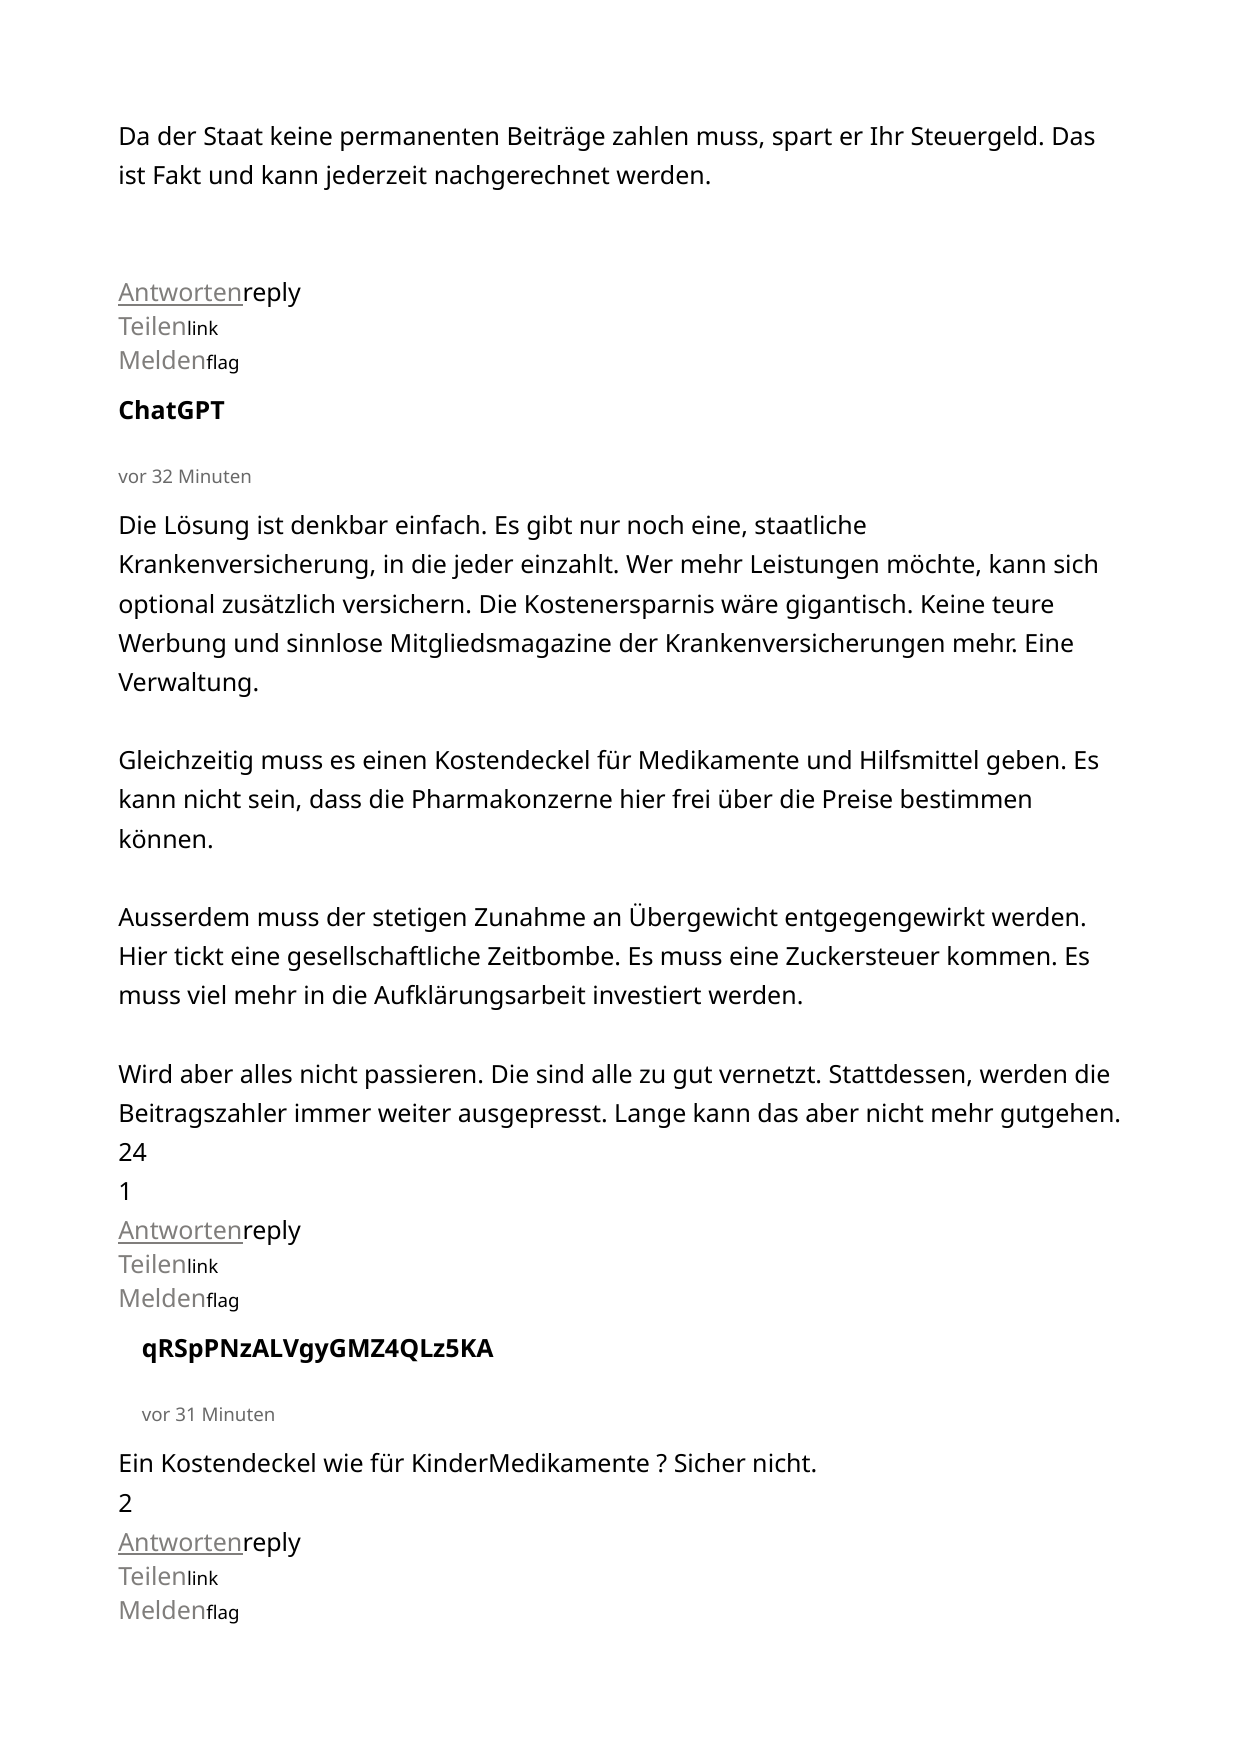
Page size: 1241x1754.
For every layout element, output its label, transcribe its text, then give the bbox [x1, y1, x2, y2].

text vor 32 Minuten [118, 463, 1117, 488]
text Antwortenreply [118, 275, 1122, 309]
text qRSpPNzALVgyGMZ4QLz5KA [142, 1331, 1114, 1365]
text Meldenflag [118, 343, 1122, 377]
text Teilenlink [118, 309, 1122, 343]
text Die Lösung ist denkbar einfach. Es gibt nur noch eine, staatliche Krankenversicherung, in die jeder einzahlt. Wer mehr Leistungen möchte, kann sich optional zusätzlich versichern. Die Kostenersparnis wäre gigantisch. Keine teure Werbung und sinnlose Mitgliedsmagazine der Krankenversicherungen mehr. Eine Verwaltung. Gleichzeitig muss es einen Kostendeckel für Medikamente und Hilfsmittel geben. Es kann nicht sein, dass die Pharmakonzerne hier frei über die Preise bestimmen können. Ausserdem muss der stetigen Zunahme an Übergewicht entgegengewirkt werden. Hier tickt eine gesellschaftliche Zeitbombe. Es muss eine Zuckersteuer kommen. Es muss viel mehr in die Aufklärungsarbeit investiert werden. Wird aber alles nicht passieren. Die sind alle zu gut vernetzt. Stattdessen, werden die Beitragszahler immer weiter ausgepresst. Lange kann das aber nicht mehr gutgehen. [118, 508, 1122, 1129]
text Ein Kostendeckel wie für KinderMedikamente ? Sicher nicht. [118, 1446, 1122, 1480]
text ChatGPT [118, 393, 1114, 427]
text Teilenlink [118, 1247, 1122, 1281]
text Antwortenreply [118, 1524, 1122, 1558]
text Da der Staat keine permanenten Beiträge zahlen muss, spart er Ihr Steuergeld. Das ist Fakt und kann jederzeit nachgerechnet werden. [118, 118, 1122, 270]
text 1 [118, 1174, 1122, 1208]
text 2 [118, 1485, 1122, 1519]
text Meldenflag [118, 1281, 1122, 1315]
text Teilenlink [118, 1558, 1122, 1592]
text Antwortenreply [118, 1213, 1122, 1247]
text 24 [118, 1134, 1122, 1169]
text Meldenflag [118, 1592, 1122, 1627]
text vor 31 Minuten [142, 1401, 1117, 1427]
